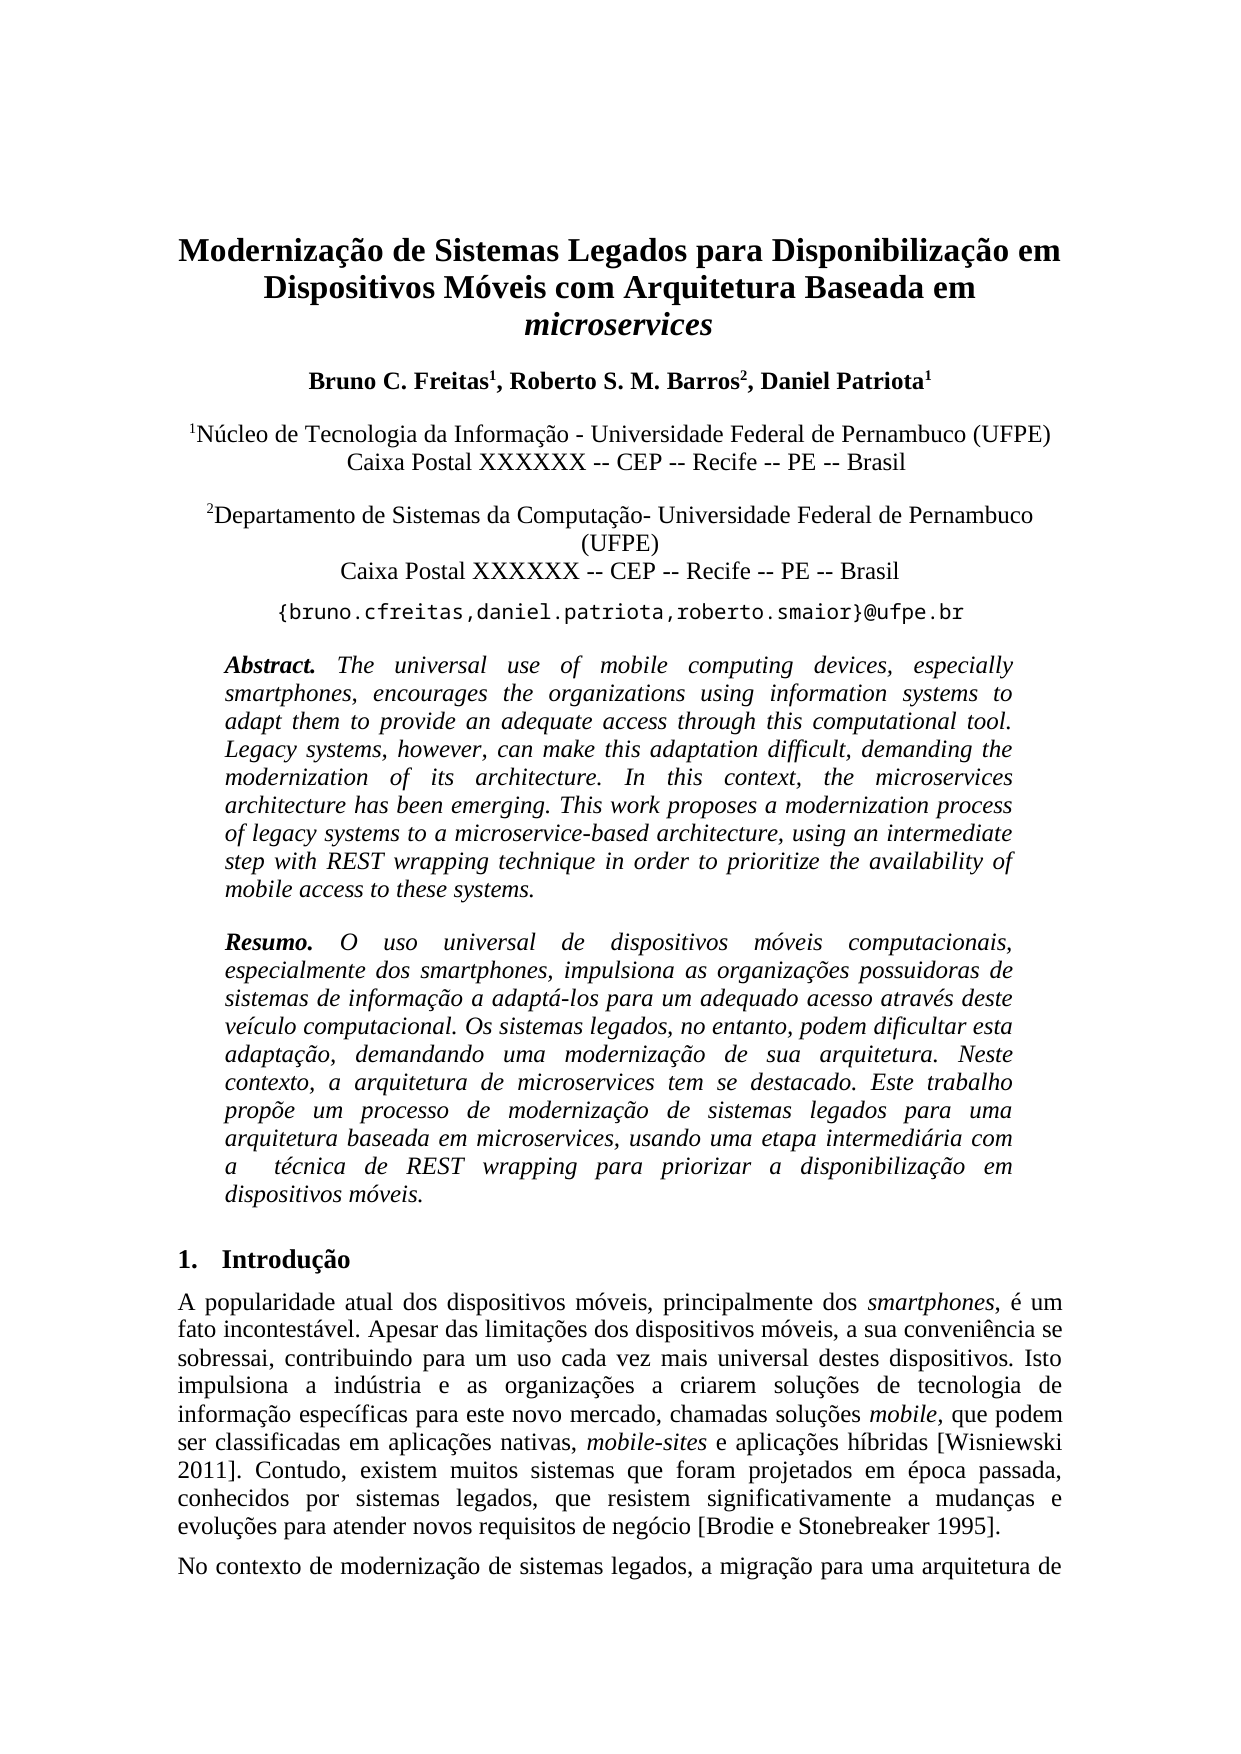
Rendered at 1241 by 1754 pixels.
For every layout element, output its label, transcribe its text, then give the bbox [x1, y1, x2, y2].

title Modernização de Sistemas Legados para Disponibilização em Dispositivos Móveis com Arquitetura Baseada em microservices [177, 231, 1063, 342]
text 2Departamento de Sistemas da Computação- Universidade Federal de Pernambuco (UFPE) [177, 501, 1063, 557]
text Caixa Postal XXXXXX -- CEP -- Recife -- PE -- Brasil [177, 557, 1063, 585]
title Introdução [177, 1245, 1063, 1275]
text Abstract. The universal use of mobile computing devices, especially smartphones, encourages the organizations using information systems to adapt them to provide an adequate access through this computational tool. Legacy systems, however, can make this adaptation difficult, demanding the modernization of its architecture. In this context, the microservices architecture has been emerging. This work proposes a modernization process of legacy systems to a microservice-based architecture, using an intermediate step with REST wrapping technique in order to prioritize the availability of mobile access to these systems. [224, 651, 1016, 903]
text Caixa Postal XXXXXX -- CEP -- Recife -- PE -- Brasil [177, 448, 1063, 476]
text No contexto de modernização de sistemas legados, a migração para uma arquitetura de [177, 1552, 1063, 1580]
text {bruno.cfreitas,daniel.patriota,roberto.smaior}@ufpe.br [177, 597, 1063, 626]
text 1Núcleo de Tecnologia da Informação - Universidade Federal de Pernambuco (UFPE) [177, 420, 1063, 448]
text A popularidade atual dos dispositivos móveis, principalmente dos smartphones, é um fato incontestável. Apesar das limitações dos dispositivos móveis, a sua conveniência se sobressai, contribuindo para um uso cada vez mais universal destes dispositivos. Isto impulsiona a indústria e as organizações a criarem soluções de tecnologia de informação específicas para este novo mercado, chamadas soluções mobile, que podem ser classificadas em aplicações nativas, mobile-sites e aplicações híbridas [Wisniewski 2011]. Contudo, existem muitos sistemas que foram projetados em época passada, conhecidos por sistemas legados, que resistem significativamente a mudanças e evoluções para atender novos requisitos de negócio [Brodie e Stonebreaker 1995]. [177, 1287, 1063, 1539]
text Resumo. O uso universal de dispositivos móveis computacionais, especialmente dos smartphones, impulsiona as organizações possuidoras de sistemas de informação a adaptá-los para um adequado acesso através deste veículo computacional. Os sistemas legados, no entanto, podem dificultar esta adaptação, demandando uma modernização de sua arquitetura. Neste contexto, a arquitetura de microservices tem se destacado. Este trabalho propõe um processo de modernização de sistemas legados para uma arquitetura baseada em microservices, usando uma etapa intermediária com a técnica de REST wrapping para priorizar a disponibilização em dispositivos móveis. [224, 928, 1016, 1208]
text Bruno C. Freitas1, Roberto S. M. Barros2, Daniel Patriota1 [177, 367, 1063, 395]
